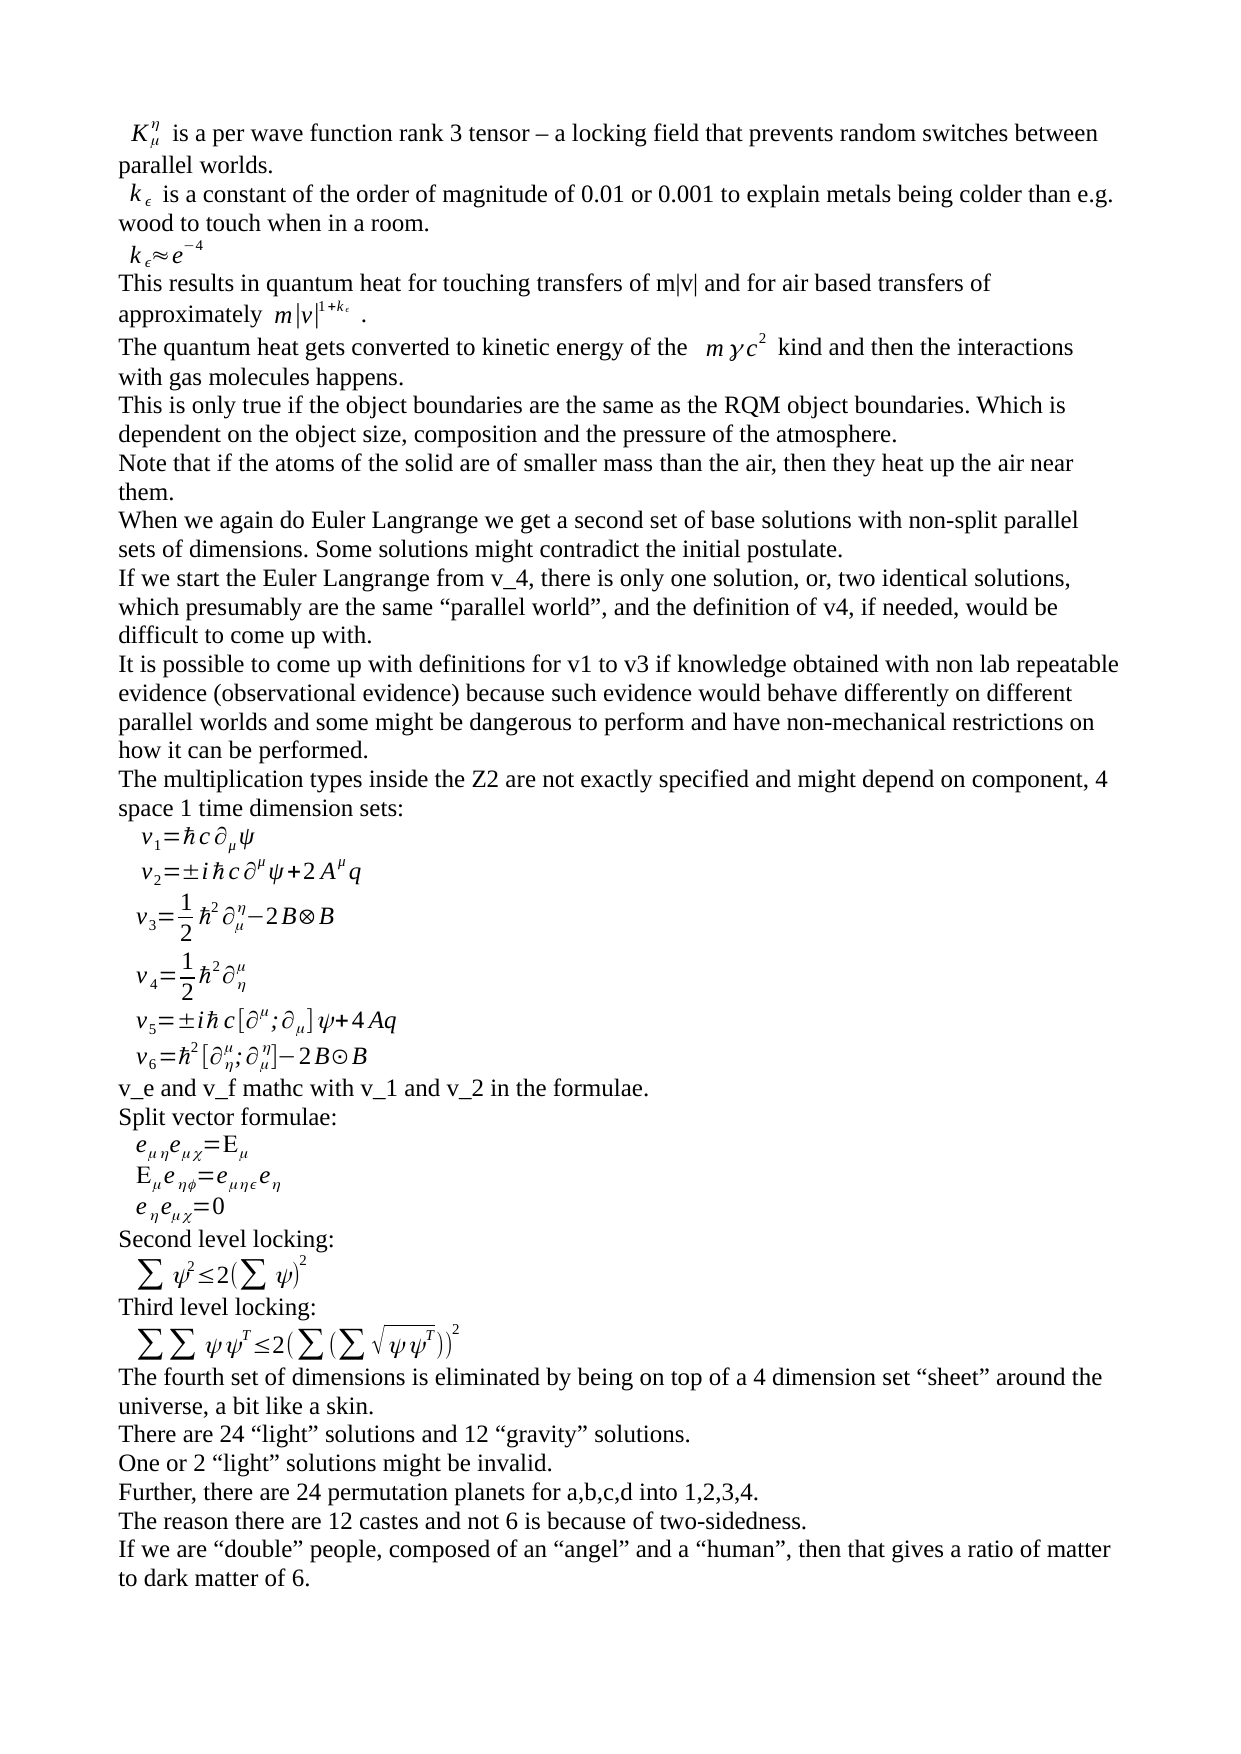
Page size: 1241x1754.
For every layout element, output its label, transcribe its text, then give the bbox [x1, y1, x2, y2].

text Note that if the atoms of the solid are of smaller mass than the air, then they heat up the air near them. [118, 448, 1122, 506]
text Further, there are 24 permutation planets for a,b,c,d into 1,2,3,4. [118, 1477, 1122, 1506]
text Third level locking: [118, 1292, 1122, 1321]
text When we again do Euler Langrange we get a second set of base solutions with non-split parallel sets of dimensions. Some solutions might contradict the initial postulate. [118, 506, 1122, 563]
text The multiplication types inside the Z2 are not exactly specified and might depend on component, 4 space 1 time dimension sets: [118, 764, 1122, 822]
text It is possible to come up with definitions for v1 to v3 if knowledge obtained with non lab repeatable evidence (observational evidence) because such evidence would behave differently on different parallel worlds and some might be dangerous to perform and have non-mechanical restrictions on how it can be performed. [118, 649, 1122, 764]
text There are 24 “light” solutions and 12 “gravity” solutions. [118, 1419, 1122, 1448]
text This results in quantum heat for touching transfers of m|v| and for air based transfers of approximately. [118, 268, 1122, 330]
text Split vector formulae: [118, 1102, 1122, 1131]
text If we start the Euler Langrange from v_4, there is only one solution, or, two identical solutions, which presumably are the same “parallel world”, and the definition of v4, if needed, would be difficult to come up with. [118, 563, 1122, 649]
text The fourth set of dimensions is eliminated by being on top of a 4 dimension set “sheet” around the universe, a bit like a skin. [118, 1362, 1122, 1419]
text This is only true if the object boundaries are the same as the RQM object boundaries. Which is dependent on the object size, composition and the pressure of the atmosphere. [118, 391, 1122, 448]
text One or 2 “light” solutions might be invalid. [118, 1448, 1122, 1477]
text The quantum heat gets converted to kinetic energy of the kind and then the interactions with gas molecules happens. [118, 330, 1122, 391]
text If we are “double” people, composed of an “angel” and a “human”, then that gives a ratio of matter to dark matter of 6. [118, 1534, 1122, 1592]
text is a constant of the order of magnitude of 0.01 or 0.001 to explain metals being colder than e.g. wood to touch when in a room. [118, 179, 1122, 237]
text v_e and v_f mathc with v_1 and v_2 in the formulae. [118, 1073, 1122, 1102]
text Second level locking: [118, 1224, 1122, 1252]
text The reason there are 12 castes and not 6 is because of two-sidedness. [118, 1506, 1122, 1534]
text is a per wave function rank 3 tensor – a locking field that prevents random switches between parallel worlds. [118, 118, 1122, 179]
